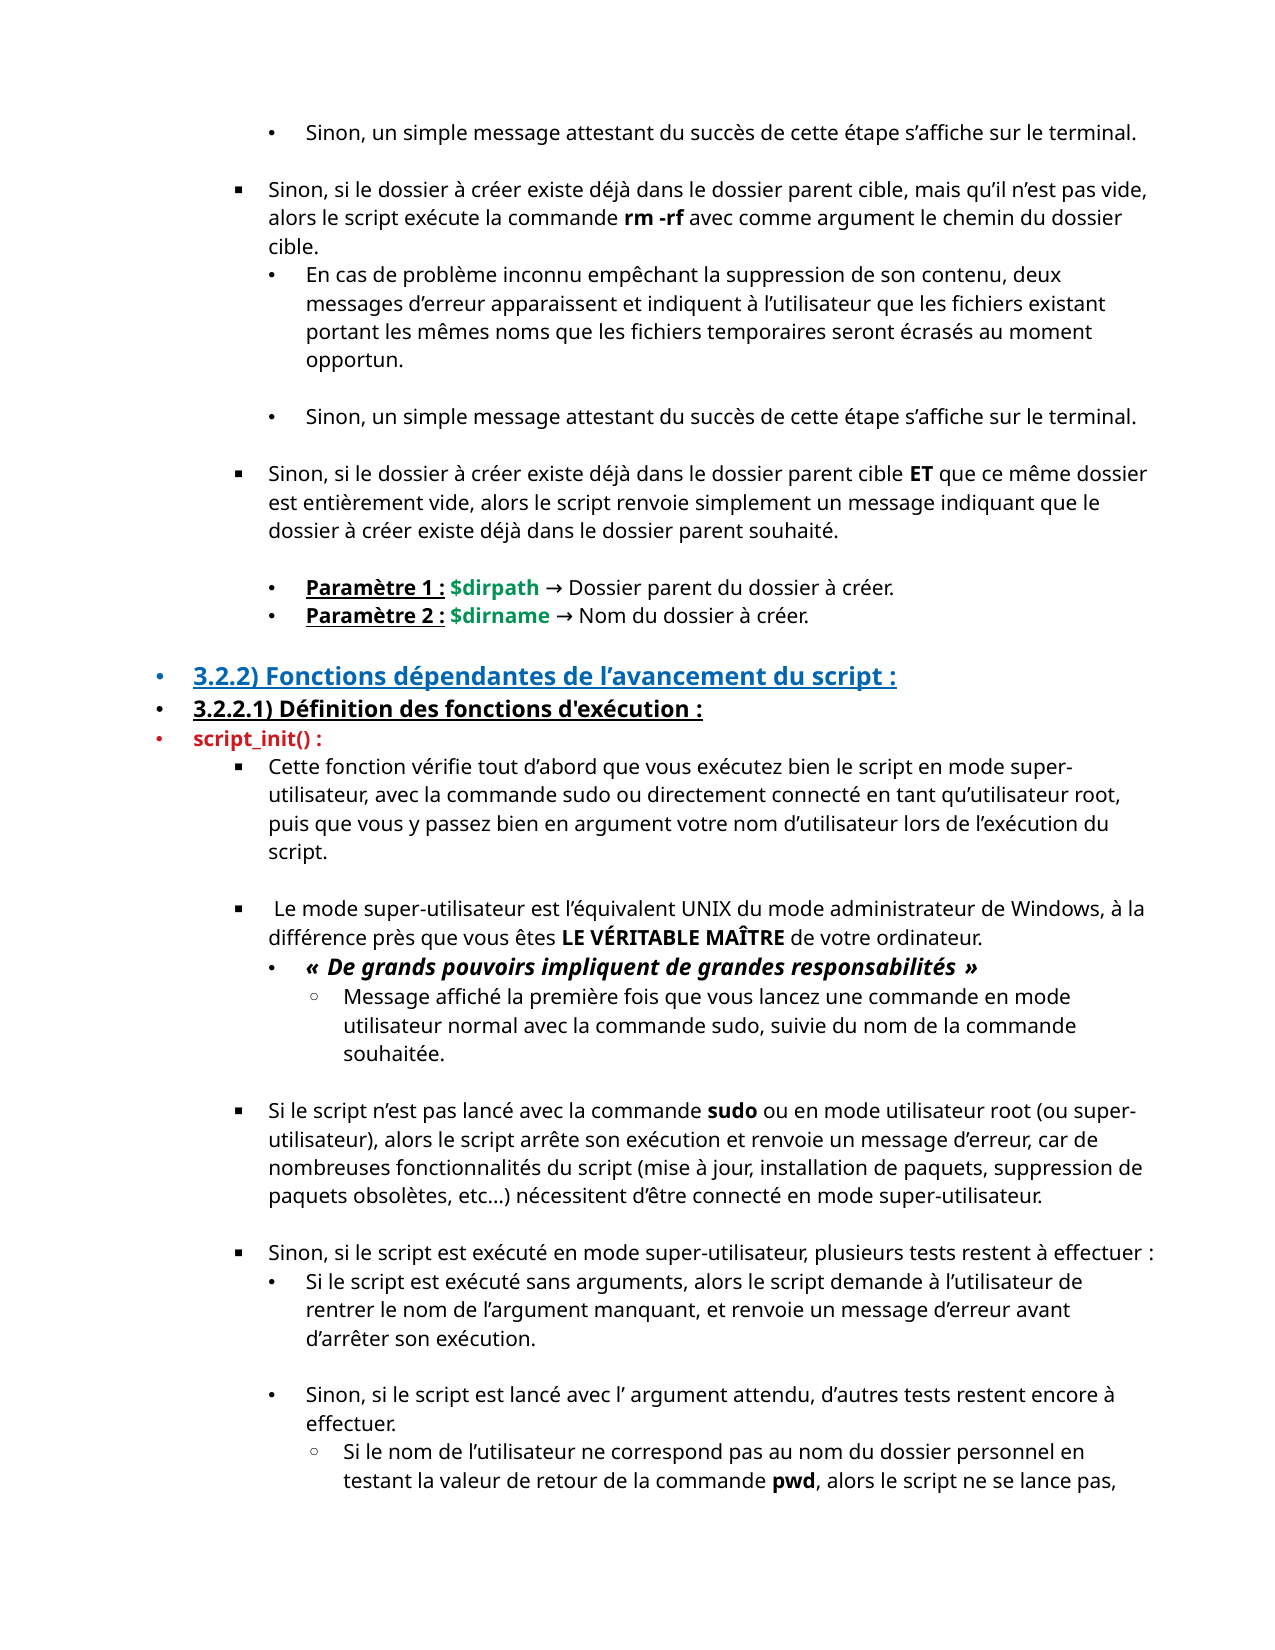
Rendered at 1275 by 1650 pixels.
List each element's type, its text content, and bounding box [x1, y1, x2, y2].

list Si le nom de l’utilisateur ne correspond pas au nom du dossier personnel en testant la valeur de retour de la commande pwd, alors le script ne se lance pas, [306, 1437, 1157, 1494]
list Paramètre 2 : $dirname → Nom du dossier à créer. [268, 602, 1157, 630]
list Message affiché la première fois que vous lancez une commande en mode utilisateur normal avec la commande sudo, suivie du nom de la commande souhaitée. [306, 982, 1157, 1068]
list Sinon, si le dossier à créer existe déjà dans le dossier parent cible, mais qu’il n’est pas vide, alors le script exécute la commande rm -rf avec comme argument le chemin du dossier cible. [231, 175, 1157, 260]
list 3.2.2) Fonctions ­dépendantes de l’avancement du script : [156, 658, 1157, 692]
list Si le script n’est pas lancé avec la commande sudo ou en mode utilisateur root (ou super-utilisateur), alors le script arrête son exécution et renvoie un message d’erreur, car de nombreuses fonctionnalités du script (mise à jour, installation de paquets, suppression de paquets obsolètes, etc…) nécessitent d’être connecté en mode super-utilisateur. [231, 1096, 1157, 1210]
list En cas de problème inconnu empêchant la suppression de son contenu, deux messages d’erreur apparaissent et indiquent à l’utilisateur que les fichiers existant portant les mêmes noms que les fichiers temporaires seront écrasés au moment opportun. [268, 260, 1157, 374]
list Sinon, un simple message attestant du succès de cette étape s’affiche sur le terminal. [268, 402, 1157, 431]
list Cette fonction vérifie tout d’abord que vous exécutez bien le script en mode super-utilisateur, avec la commande sudo ou directement connecté en tant qu’utilisateur root, puis que vous y passez bien en argument votre nom d’utilisateur lors de l’exécution du script. [231, 752, 1157, 866]
list Sinon, un simple message attestant du succès de cette étape s’affiche sur le terminal. [268, 118, 1157, 147]
list Sinon, si le script est lancé avec l’ argument attendu, d’autres tests restent encore à effectuer. [268, 1381, 1157, 1437]
list 3.2.2.1) Définition des fonctions d'exécution : [156, 692, 1157, 724]
list Si le script est exécuté sans arguments, alors le script demande à l’utilisateur de rentrer le nom de l’argument manquant, et renvoie un message d’erreur avant d’arrêter son exécution. [268, 1267, 1157, 1352]
list Sinon, si le dossier à créer existe déjà dans le dossier parent cible ET que ce même dossier est entièrement vide, alors le script renvoie simplement un message indiquant que le dossier à créer existe déjà dans le dossier parent souhaité. [231, 459, 1157, 545]
list « De grands pouvoirs impliquent de grandes responsabilités » [268, 951, 1157, 982]
list Le mode super-utilisateur est l’équivalent UNIX du mode administrateur de Windows, à la différence près que vous êtes LE VÉRITABLE MAÎTRE de votre ordinateur. [231, 894, 1157, 951]
list Paramètre 1 : $dirpath → Dossier parent du dossier à créer. [268, 573, 1157, 602]
list Sinon, si le script est exécuté en mode super-utilisateur, plusieurs tests restent à effectuer : [231, 1238, 1157, 1267]
list script_init() : [156, 724, 1157, 752]
